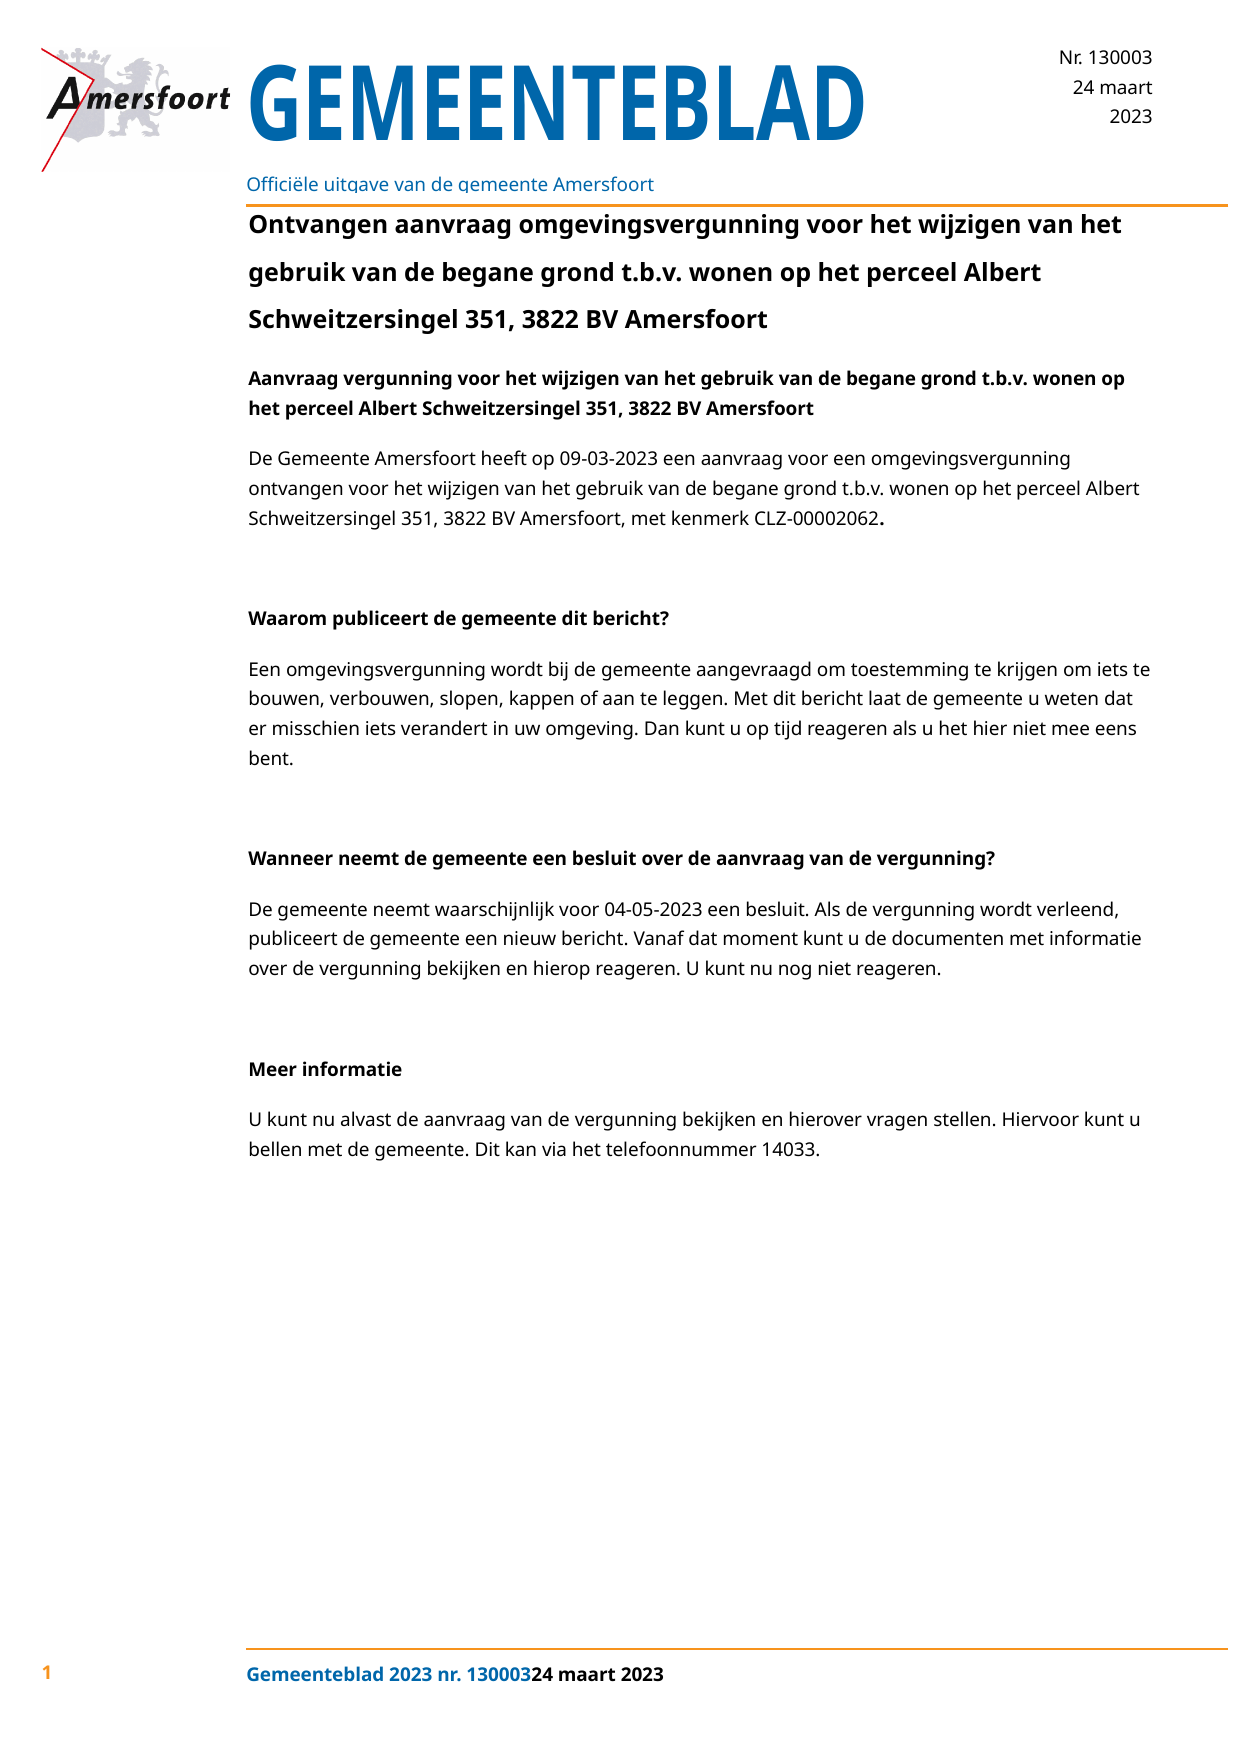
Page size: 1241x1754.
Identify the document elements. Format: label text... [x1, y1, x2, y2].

text Wanneer neemt de gemeente een besluit over de aanvraag van de vergunning? [248, 846, 1152, 871]
text Een omgevingsvergunning wordt bij de gemeente aangevraagd om toestemming te krijgen om iets te bouwen, verbouwen, slopen, kappen of aan te leggen. Met dit bericht laat de gemeente u weten dat er misschien iets verandert in uw omgeving. Dan kunt u op tijd reageren als u het hier niet mee eens bent. [248, 656, 1152, 770]
text Meer informatie [248, 1056, 1152, 1082]
text De gemeente neemt waarschijnlijk voor 04-05-2023 een besluit. Als de vergunning wordt verleend, publiceert de gemeente een nieuw bericht. Vanaf dat moment kunt u de documenten met informatie over de vergunning bekijken en hierop reageren. U kunt nu nog niet reageren. [248, 896, 1152, 981]
text Ontvangen aanvraag omgevingsvergunning voor het wijzigen van het gebruik van de begane grond t.b.v. wonen op het perceel Albert Schweitzersingel 351, 3822 BV Amersfoort [248, 207, 1152, 336]
text Waarom publiceert de gemeente dit bericht? [248, 606, 1152, 631]
text Aanvraag vergunning voor het wijzigen van het gebruik van de begane grond t.b.v. wonen op het perceel Albert Schweitzersingel 351, 3822 BV Amersfoort [248, 366, 1152, 421]
text U kunt nu alvast de aanvraag van de vergunning bekijken en hierover vragen stellen. Hiervoor kunt u bellen met de gemeente. Dit kan via het telefoonnummer 14033. [248, 1106, 1152, 1162]
text De Gemeente Amersfoort heeft op 09-03-2023 een aanvraag voor een omgevingsvergunning ontvangen voor het wijzigen van het gebruik van de begane grond t.b.v. wonen op het perceel Albert Schweitzersingel 351, 3822 BV Amersfoort, met kenmerk CLZ-00002062. [248, 446, 1152, 530]
picture [41, 47, 231, 172]
